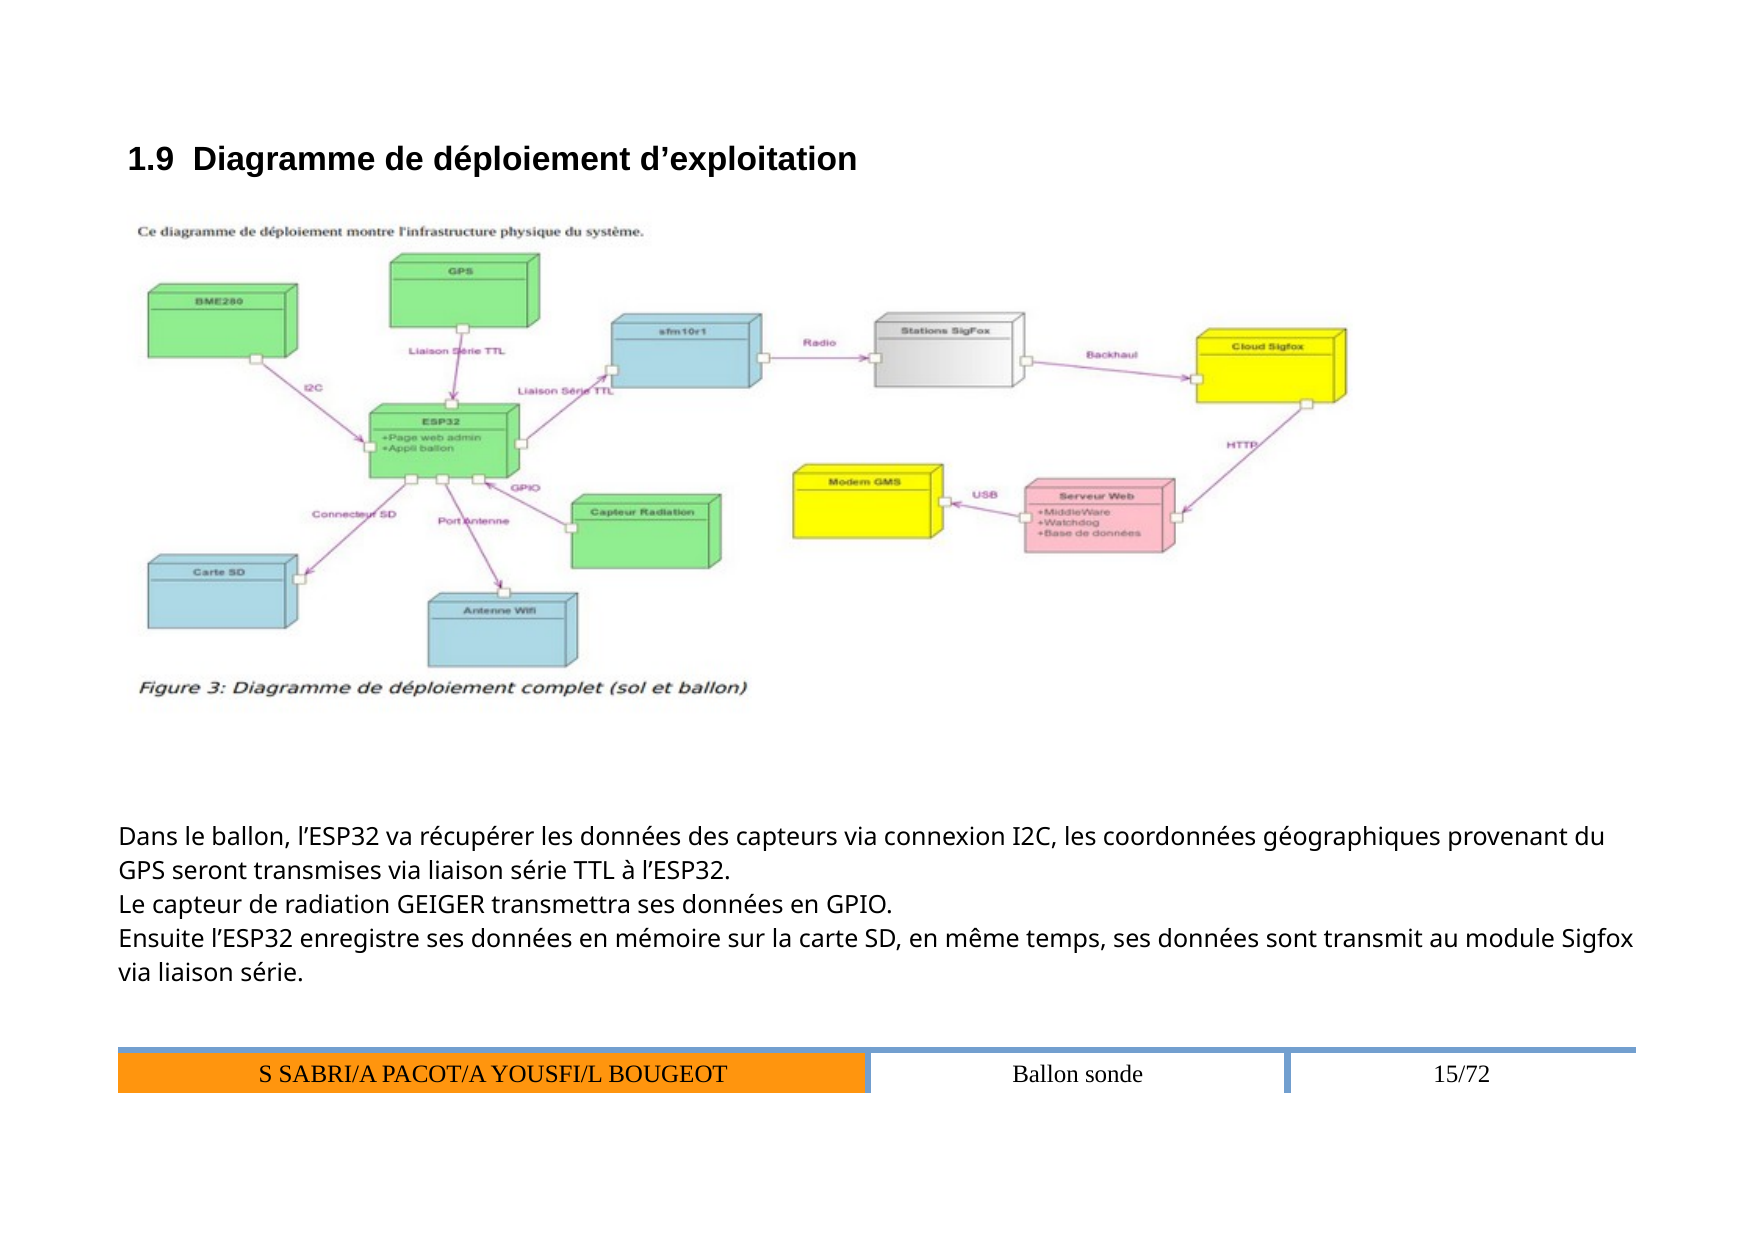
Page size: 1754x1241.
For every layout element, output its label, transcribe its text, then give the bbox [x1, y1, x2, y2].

picture [126, 210, 1381, 728]
text Dans le ballon, l’ESP32 va récupérer les données des capteurs via connexion I2C, les coordonnées géographiques provenant du GPS seront transmises via liaison série TTL à l’ESP32. [118, 818, 1636, 886]
subtitle Diagramme de déploiement d’exploitation [118, 139, 1636, 178]
text Ensuite l’ESP32 enregistre ses données en mémoire sur la carte SD, en même temps, ses données sont transmit au module Sigfox via liaison série. [118, 920, 1636, 988]
text Le capteur de radiation GEIGER transmettra ses données en GPIO. [118, 886, 1636, 920]
